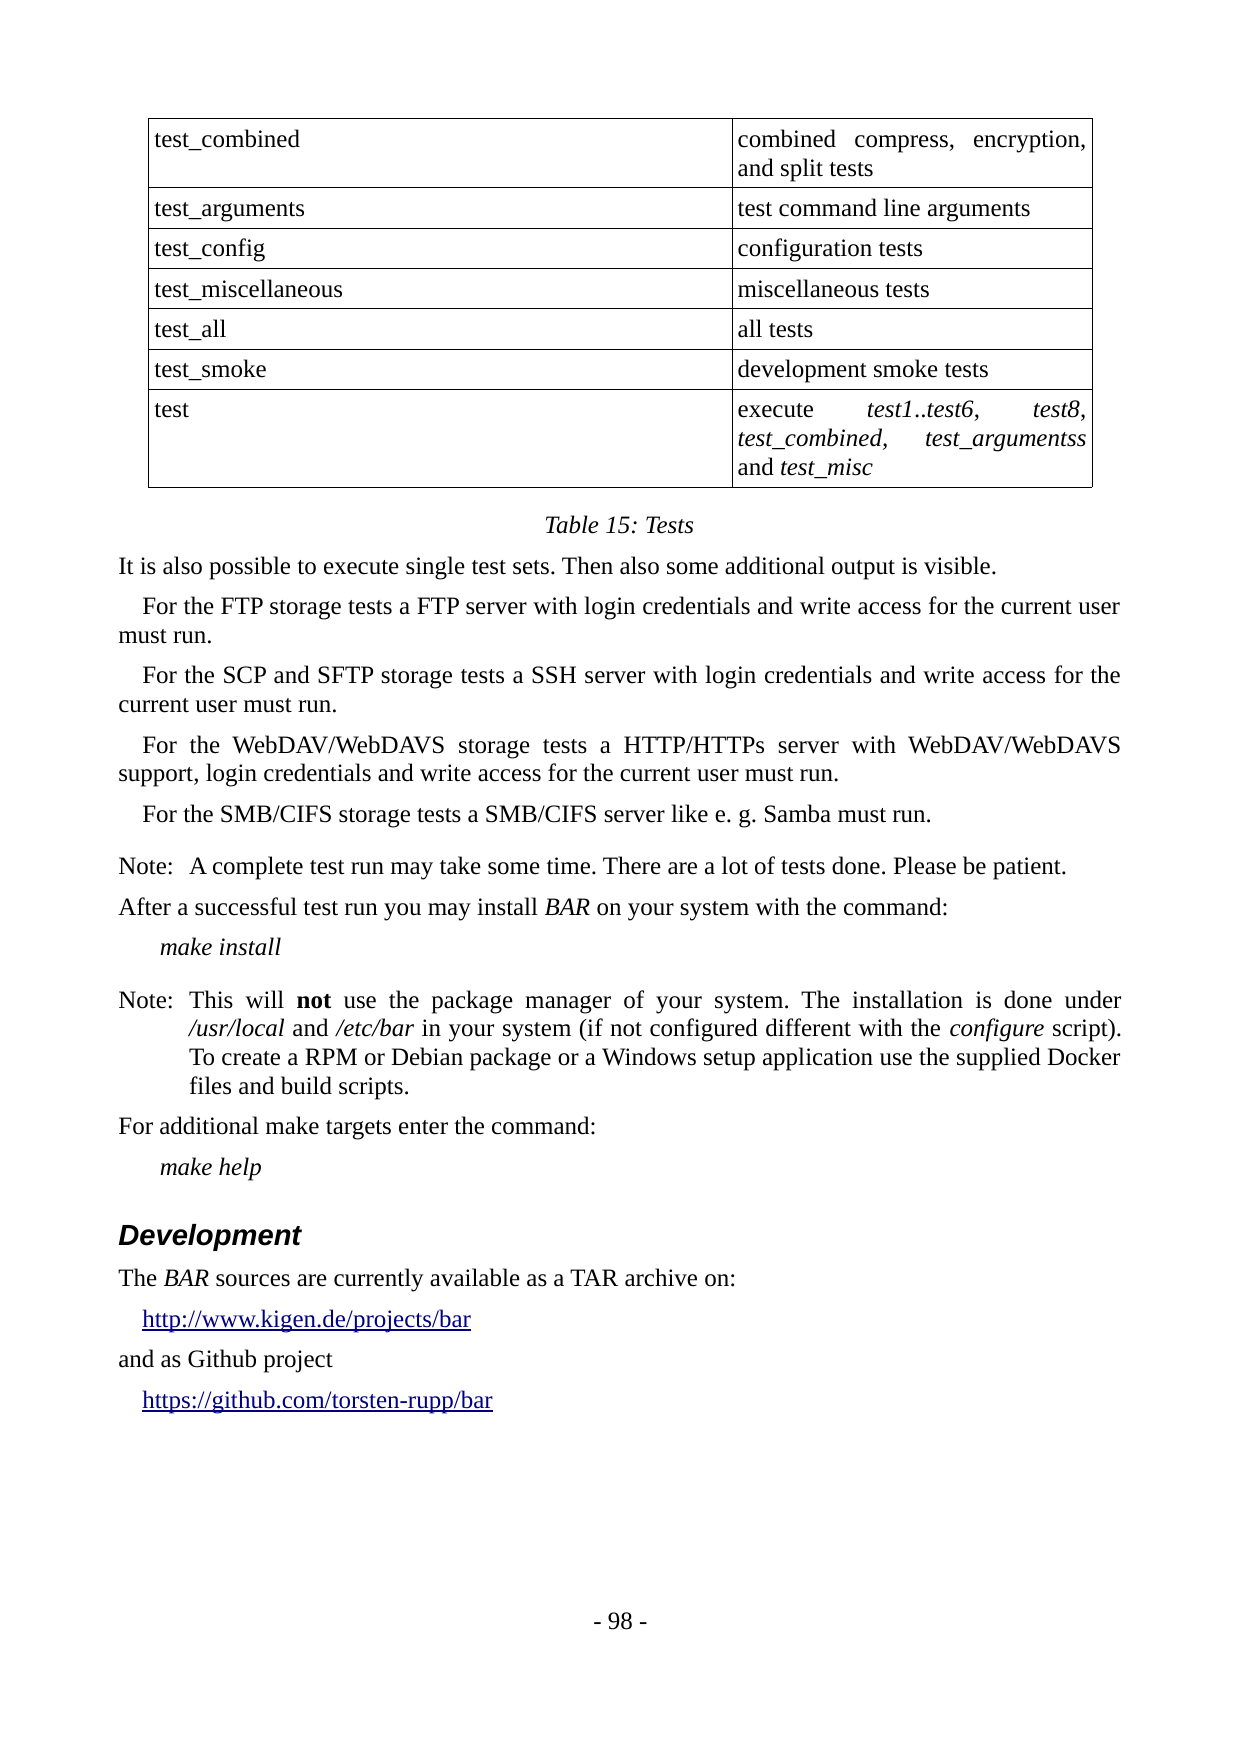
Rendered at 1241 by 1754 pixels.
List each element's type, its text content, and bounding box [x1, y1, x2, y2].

subtitle Development [118, 1217, 1122, 1251]
text Note: This will not use the package manager of your system. The installation is done under /usr/local and /etc/bar in your system (if not configured different with the configure script). To create a RPM or Debian package or a Windows setup application use the supplied Docker files and build scripts. [118, 985, 1122, 1100]
text For additional make targets enter the command: [118, 1111, 1122, 1140]
text Note: A complete test run may take some time. There are a lot of tests done. Please be patient. [118, 851, 1122, 880]
text https://github.com/torsten-rupp/bar [118, 1385, 1122, 1414]
table_cell miscellaneous tests [733, 269, 1092, 308]
text http://www.kigen.de/projects/bar [118, 1304, 1122, 1333]
table_cell test command line arguments [733, 188, 1092, 227]
text For the FTP storage tests a FTP server with login credentials and write access for the current user must run. [118, 591, 1122, 649]
table_cell test_config [149, 229, 732, 268]
table_cell execute test1..test6, test8, test_combined, test_argumentss and test_misc [733, 390, 1092, 487]
text For the SMB/CIFS storage tests a SMB/CIFS server like e. g. Samba must run. [118, 799, 1122, 828]
table_cell all tests [733, 309, 1092, 348]
text and as Github project [118, 1344, 1122, 1373]
table_cell test_miscellaneous [149, 269, 732, 308]
text Table 15: Tests [118, 510, 1122, 539]
text After a successful test run you may install BAR on your system with the command: [118, 892, 1122, 921]
table_cell development smoke tests [733, 350, 1092, 389]
text For the SCP and SFTP storage tests a SSH server with login credentials and write access for the current user must run. [118, 661, 1122, 718]
table_cell test_arguments [149, 188, 732, 227]
table_cell test_all [149, 309, 732, 348]
table_cell test_combined [149, 119, 732, 187]
table_cell test [149, 390, 732, 487]
text make help [159, 1152, 1122, 1181]
text It is also possible to execute single test sets. Then also some additional output is visible. [118, 551, 1122, 579]
table_cell test_smoke [149, 350, 732, 389]
text make install [159, 932, 1122, 961]
text For the WebDAV/WebDAVS storage tests a HTTP/HTTPs server with WebDAV/WebDAVS support, login credentials and write access for the current user must run. [118, 730, 1122, 787]
text The BAR sources are currently available as a TAR archive on: [118, 1263, 1122, 1292]
table_cell configuration tests [733, 229, 1092, 268]
table_cell combined compress, encryption, and split tests [733, 119, 1092, 187]
